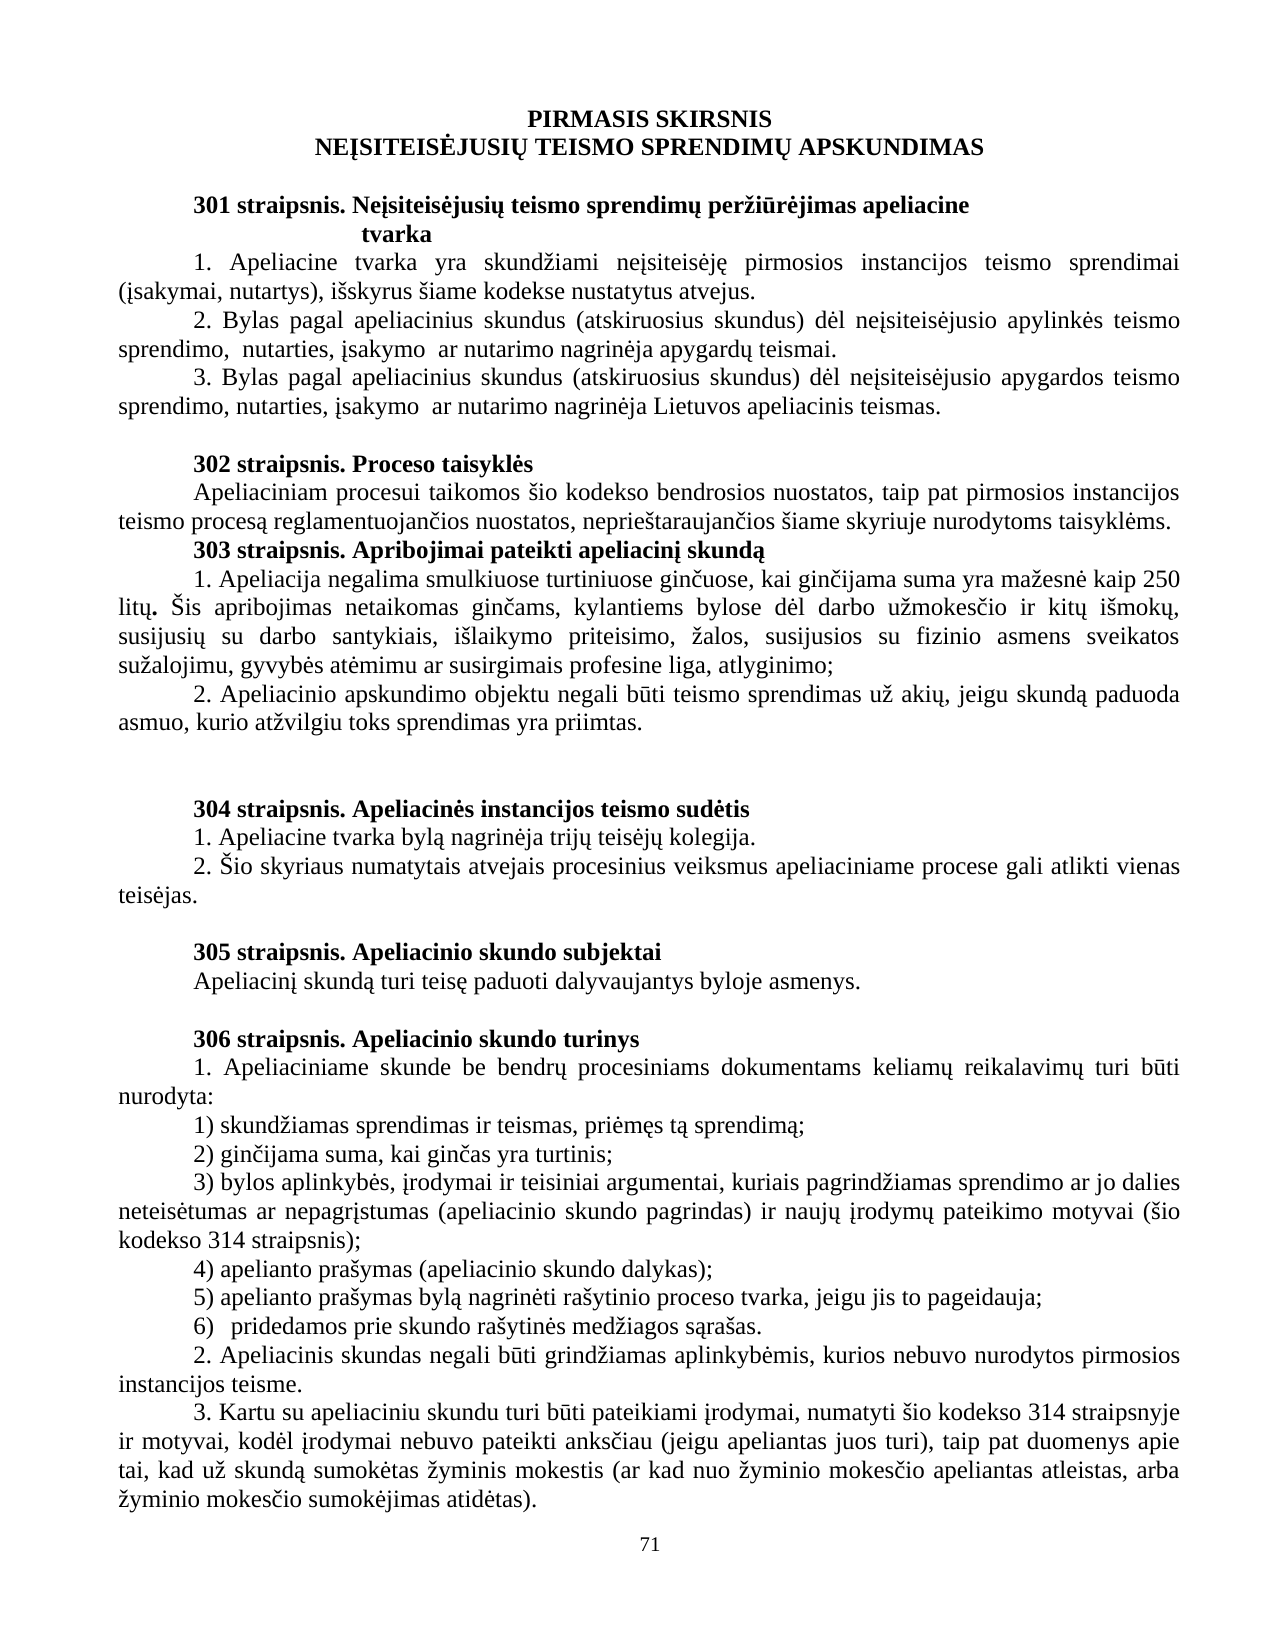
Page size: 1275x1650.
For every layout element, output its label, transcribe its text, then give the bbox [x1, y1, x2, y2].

text 2. Apeliacinis skundas negali būti grindžiamas aplinkybėmis, kurios nebuvo nurodytos pirmosios instancijos teisme. [118, 1340, 1181, 1397]
text 1. Apeliacija negalima smulkiuose turtiniuose ginčuose, kai ginčijama suma yra mažesnė kaip 250 litų. Šis apribojimas netaikomas ginčams, kylantiems bylose dėl darbo užmokesčio ir kitų išmokų, susijusių su darbo santykiais, išlaikymo priteisimo, žalos, susijusios su fizinio asmens sveikatos sužalojimu, gyvybės atėmimu ar susirgimais profesine liga, atlyginimo; [118, 564, 1181, 679]
text tvarka [118, 219, 1181, 247]
text 1. Apeliacine tvarka bylą nagrinėja trijų teisėjų kolegija. [118, 822, 1181, 851]
text 303 straipsnis. Apribojimai pateikti apeliacinį skundą [118, 535, 1181, 564]
text 2. Šio skyriaus numatytais atvejais procesinius veiksmus apeliaciniame procese gali atlikti vienas teisėjas. [118, 851, 1181, 909]
text PIRMASIS SKIRSNIS [118, 104, 1181, 132]
text 1. Apeliacine tvarka yra skundžiami neįsiteisėję pirmosios instancijos teismo sprendimai (įsakymai, nutartys), išskyrus šiame kodekse nustatytus atvejus. [118, 247, 1181, 305]
text 305 straipsnis. Apeliacinio skundo subjektai [118, 937, 1181, 966]
text 301 straipsnis. Neįsiteisėjusių teismo sprendimų peržiūrėjimas apeliacine [118, 190, 1181, 219]
text Apeliaciniam procesui taikomos šio kodekso bendrosios nuostatos, taip pat pirmosios instancijos teismo procesą reglamentuojančios nuostatos, neprieštaraujančios šiame skyriuje nurodytoms taisyklėms. [118, 477, 1181, 535]
text 5) apelianto prašymas bylą nagrinėti rašytinio proceso tvarka, jeigu jis to pageidauja; [118, 1282, 1181, 1311]
text 4) apelianto prašymas (apeliacinio skundo dalykas); [118, 1254, 1181, 1282]
text 306 straipsnis. Apeliacinio skundo turinys [118, 1024, 1181, 1052]
text Apeliacinį skundą turi teisę paduoti dalyvaujantys byloje asmenys. [118, 966, 1181, 995]
text 302 straipsnis. Proceso taisyklės [118, 449, 1181, 477]
text 3. Bylas pagal apeliacinius skundus (atskiruosius skundus) dėl neįsiteisėjusio apygardos teismo sprendimo, nutarties, įsakymo ar nutarimo nagrinėja Lietuvos apeliacinis teismas. [118, 362, 1181, 420]
text 3) bylos aplinkybės, įrodymai ir teisiniai argumentai, kuriais pagrindžiamas sprendimo ar jo dalies neteisėtumas ar nepagrįstumas (apeliacinio skundo pagrindas) ir naujų įrodymų pateikimo motyvai (šio kodekso 314 straipsnis); [118, 1167, 1181, 1254]
text 1. Apeliaciniame skunde be bendrų procesiniams dokumentams keliamų reikalavimų turi būti nurodyta: [118, 1052, 1181, 1110]
text 2. Bylas pagal apeliacinius skundus (atskiruosius skundus) dėl neįsiteisėjusio apylinkės teismo sprendimo, nutarties, įsakymo ar nutarimo nagrinėja apygardų teismai. [118, 305, 1181, 362]
text NEĮSITEISĖJUSIŲ TEISMO SPRENDIMŲ APSKUNDIMAS [118, 132, 1181, 161]
text 304 straipsnis. Apeliacinės instancijos teismo sudėtis [118, 794, 1181, 822]
text 2. Apeliacinio apskundimo objektu negali būti teismo sprendimas už akių, jeigu skundą paduoda asmuo, kurio atžvilgiu toks sprendimas yra priimtas. [118, 679, 1181, 736]
text 1) skundžiamas sprendimas ir teismas, priėmęs tą sprendimą; [118, 1110, 1181, 1139]
text 2) ginčijama suma, kai ginčas yra turtinis; [118, 1139, 1181, 1167]
text 6) pridedamos prie skundo rašytinės medžiagos sąrašas. [193, 1311, 1181, 1340]
text 3. Kartu su apeliaciniu skundu turi būti pateikiami įrodymai, numatyti šio kodekso 314 straipsnyje ir motyvai, kodėl įrodymai nebuvo pateikti anksčiau (jeigu apeliantas juos turi), taip pat duomenys apie tai, kad už skundą sumokėtas žyminis mokestis (ar kad nuo žyminio mokesčio apeliantas atleistas, arba žyminio mokesčio sumokėjimas atidėtas). [118, 1397, 1181, 1512]
